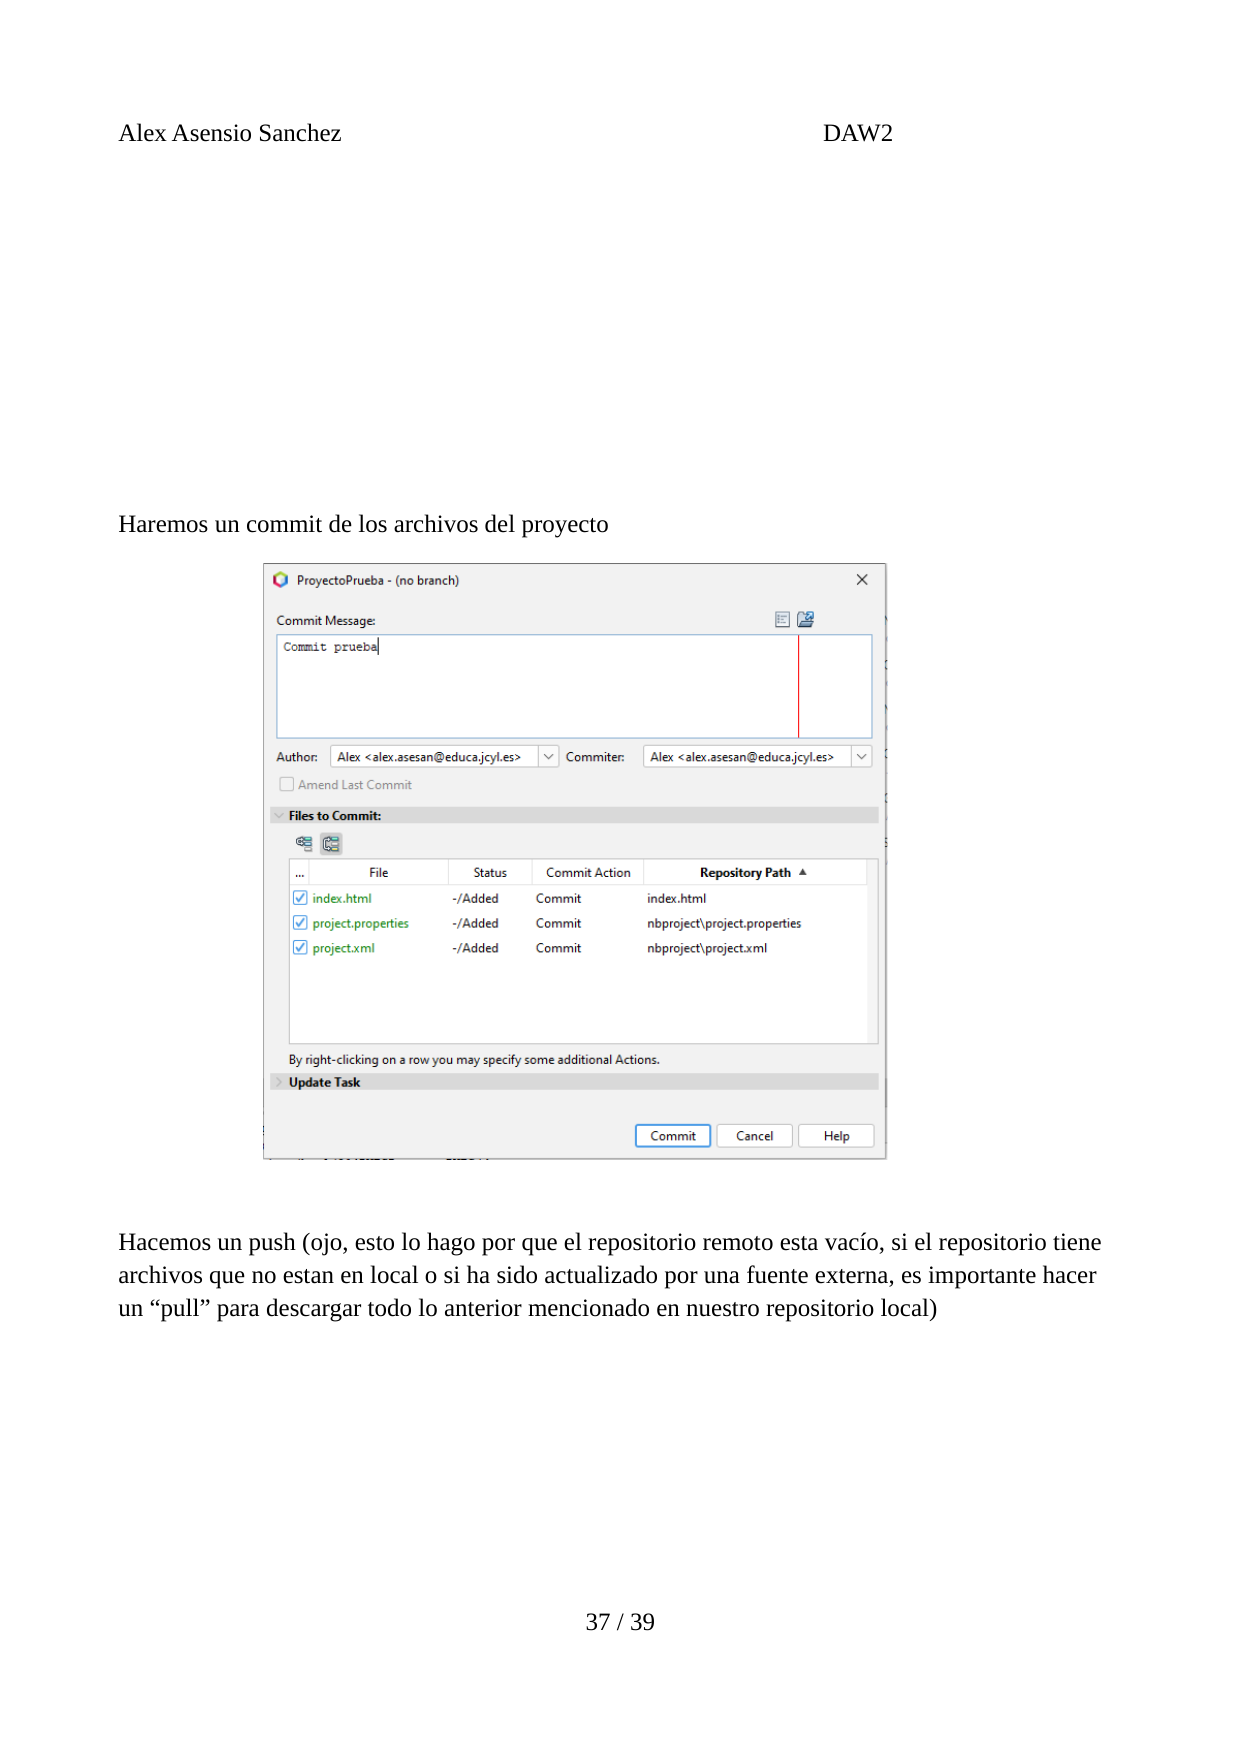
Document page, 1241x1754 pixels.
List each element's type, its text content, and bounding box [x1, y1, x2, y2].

picture [263, 563, 888, 1160]
text Hacemos un push (ojo, esto lo hago por que el repositorio remoto esta vacío, si el repositorio tiene archivos que no estan en local o si ha sido actualizado por una fuente externa, es importante hacer un “pull” para descargar todo lo anterior mencionado en nuestro repositorio local) [118, 1227, 1122, 1322]
text Haremos un commit de los archivos del proyecto [118, 509, 1122, 538]
